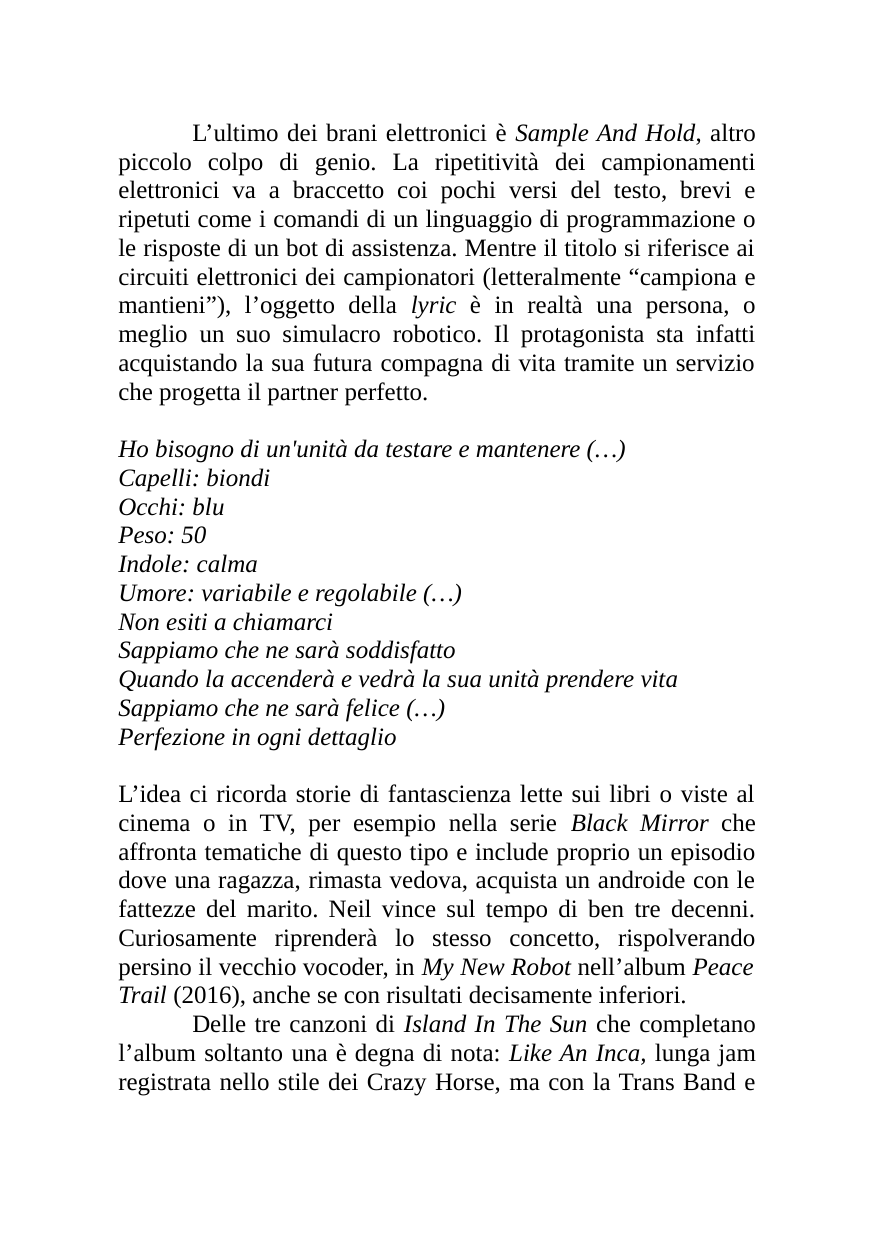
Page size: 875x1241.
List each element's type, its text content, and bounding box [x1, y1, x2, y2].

text Delle tre canzoni di Island In The Sun che completano l’album soltanto una è degna di nota: Like An Inca, lunga jam registrata nello stile dei Crazy Horse, ma con la Trans Band e [118, 1009, 756, 1096]
text Capelli: biondi [118, 463, 756, 492]
text Umore: variabile e regolabile (…) [118, 578, 756, 607]
text L’idea ci ricorda storie di fantascienza lette sui libri o viste al cinema o in TV, per esempio nella serie Black Mirror che affronta tematiche di questo tipo e include proprio un episodio dove una ragazza, rimasta vedova, acquista un androide con le fattezze del marito. Neil vince sul tempo di ben tre decenni. Curiosamente riprenderà lo stesso concetto, rispolverando persino il vecchio vocoder, in My New Robot nell’album Peace Trail (2016), anche se con risultati decisamente inferiori. [118, 779, 756, 1009]
text L’ultimo dei brani elettronici è Sample And Hold, altro piccolo colpo di genio. La ripetitività dei campionamenti elettronici va a braccetto coi pochi versi del testo, brevi e ripetuti come i comandi di un linguaggio di programmazione o le risposte di un bot di assistenza. Mentre il titolo si riferisce ai circuiti elettronici dei campionatori (letteralmente “campiona e mantieni”), l’oggetto della lyric è in realtà una persona, o meglio un suo simulacro robotico. Il protagonista sta infatti acquistando la sua futura compagna di vita tramite un servizio che progetta il partner perfetto. [118, 118, 756, 406]
text Sappiamo che ne sarà soddisfatto [118, 636, 756, 664]
text Indole: calma [118, 549, 756, 578]
subtitle Perfezione in ogni dettaglio [118, 722, 756, 751]
text Sappiamo che ne sarà felice (…) [118, 693, 756, 722]
text Occhi: blu [118, 492, 756, 521]
text Quando la accenderà e vedrà la sua unità prendere vita [118, 664, 756, 693]
subtitle Non esiti a chiamarci [118, 607, 756, 636]
text Peso: 50 [118, 521, 756, 549]
subtitle Ho bisogno di un'unità da testare e mantenere (…) [118, 434, 756, 463]
